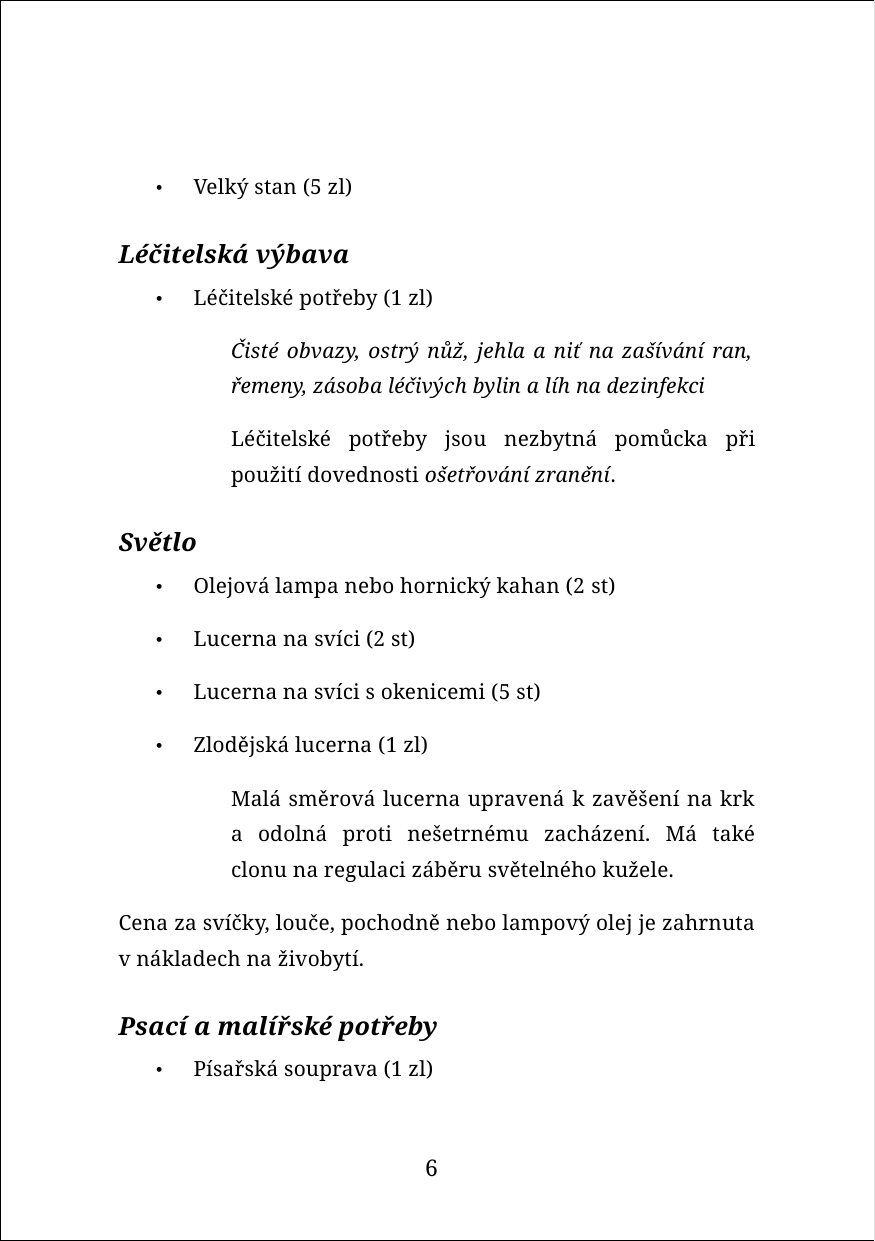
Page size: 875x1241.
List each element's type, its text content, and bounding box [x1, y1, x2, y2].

list Čisté obvazy, ostrý nůž, jehla a niť na zašívání ran, řemeny, zásoba léčivých bylin a líh na dezinfekci [193, 336, 756, 400]
list Velký stan (5 zl) [156, 172, 756, 200]
list Lucerna na svíci (2 st) [156, 624, 756, 653]
text Cena za svíčky, louče, pochodně nebo lampový olej je zahrnuta v nákladech na živobytí. [118, 908, 756, 972]
subtitle Léčitelská výbava [118, 237, 756, 271]
subtitle Psací a malířské potřeby [118, 1009, 756, 1043]
list Léčitelské potřeby jsou nezbytná pomůcka při použití dovednosti ošetřování zranění. [193, 424, 756, 488]
list Zlodějská lucerna (1 zl) [156, 731, 756, 759]
list Písařská souprava (1 zl) [156, 1054, 756, 1083]
subtitle Světlo [118, 525, 756, 559]
list Léčitelské potřeby (1 zl) [156, 283, 756, 311]
list Malá směrová lucerna upravená k zavěšení na krk a odolná proti nešetrnému zacházení. Má také clonu na regulaci záběru světelného kužele. [193, 784, 756, 883]
list Olejová lampa nebo hornický kahan (2 st) [156, 571, 756, 599]
list Lucerna na svíci s okenicemi (5 st) [156, 677, 756, 706]
